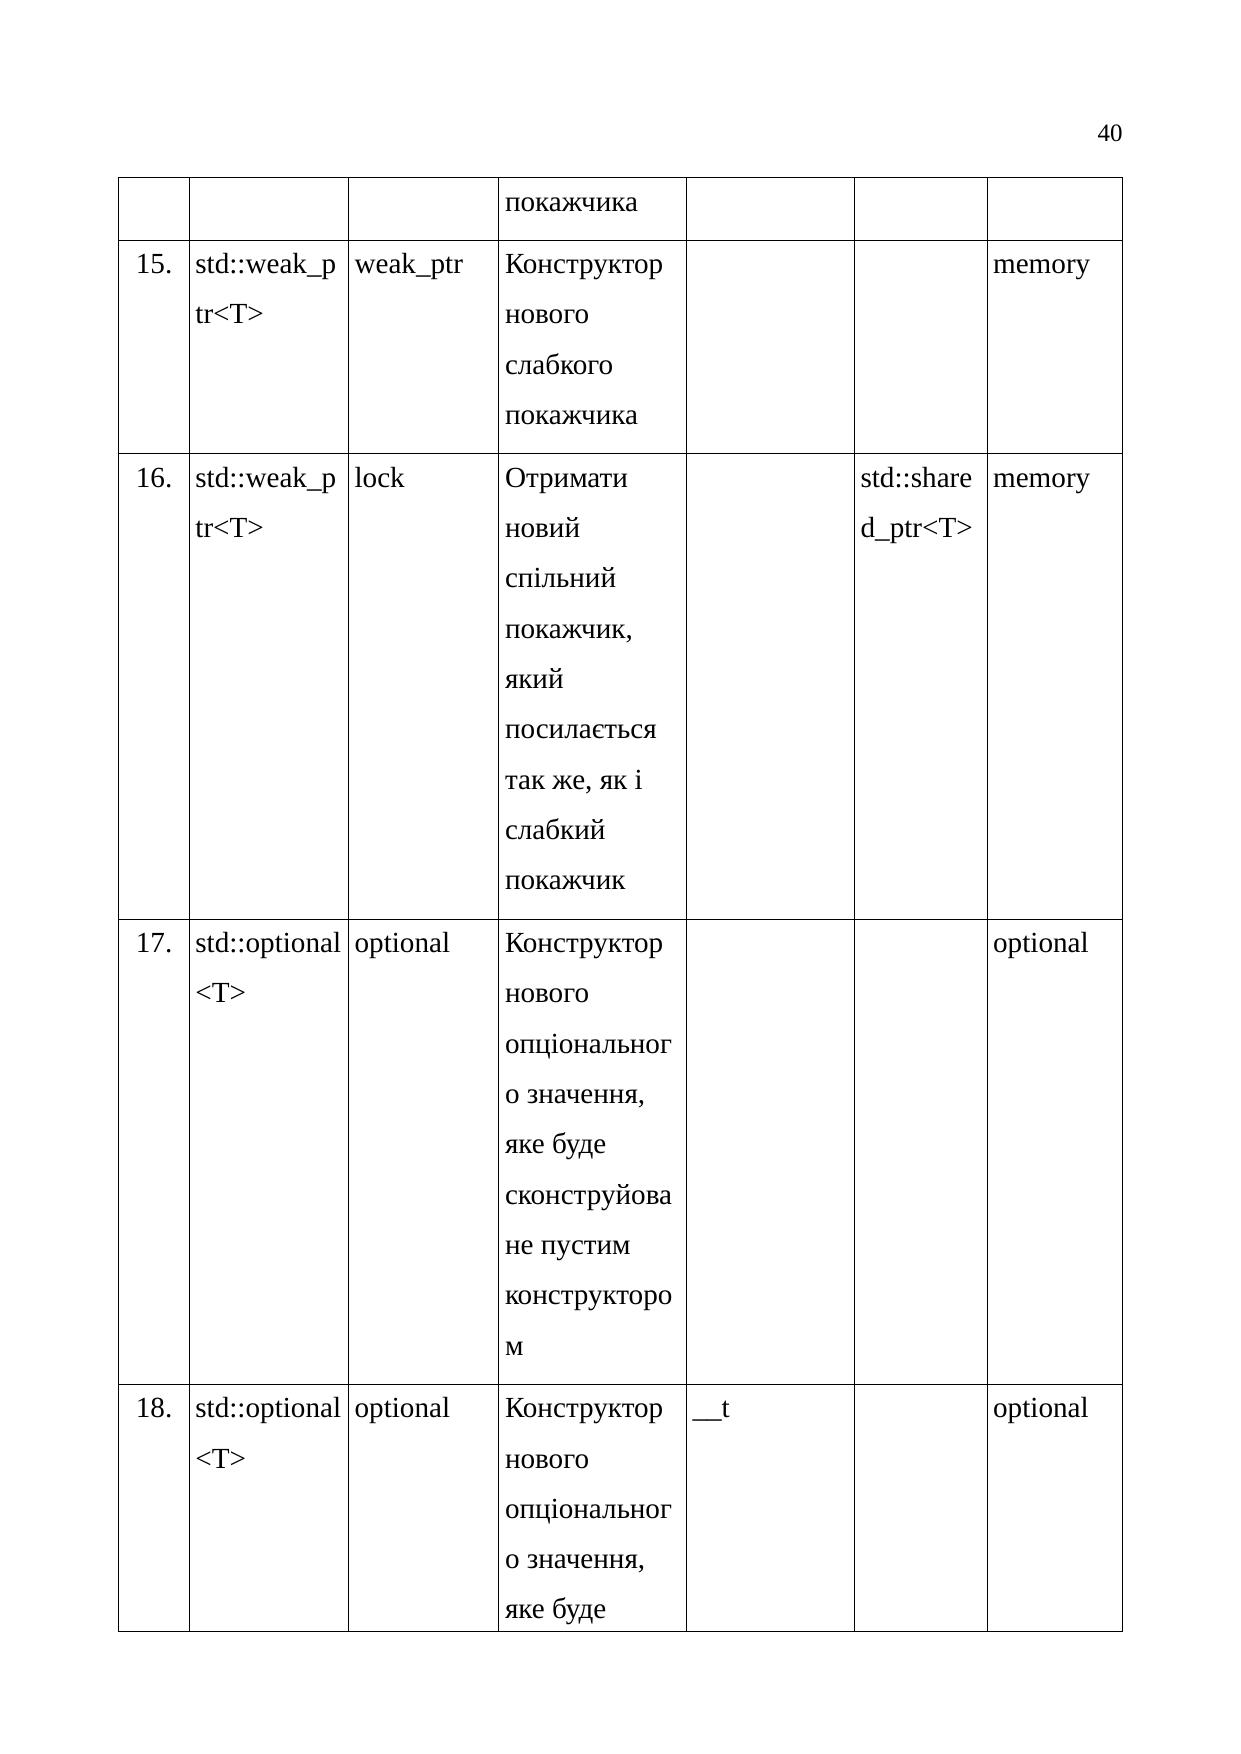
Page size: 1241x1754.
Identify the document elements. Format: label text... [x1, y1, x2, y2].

table_cell [687, 920, 854, 1384]
table_cell optional [988, 920, 1122, 1384]
table_cell [855, 241, 987, 453]
table_cell Конструктор нового опціонального значення, яке буде [499, 1385, 686, 1631]
table_cell memory [988, 454, 1122, 918]
table_cell [349, 178, 498, 239]
table_cell [119, 178, 189, 239]
table_cell optional [349, 1385, 498, 1631]
table_cell weak_ptr [349, 241, 498, 453]
table_cell [687, 178, 854, 239]
table_cell std::shared_ptr<T> [855, 454, 987, 918]
table_cell Отримати новий спільний покажчик, який посилається так же, як і слабкий покажчик [499, 454, 686, 918]
table_cell std::optional<T> [190, 920, 348, 1384]
table_cell std::weak_ptr<T> [190, 454, 348, 918]
table_cell 17. [119, 920, 189, 1384]
table_cell lock [349, 454, 498, 918]
table_cell std::optional<T> [190, 1385, 348, 1631]
table_cell 15. [119, 241, 189, 453]
table_cell [190, 178, 348, 239]
table_cell [855, 920, 987, 1384]
table_cell 18. [119, 1385, 189, 1631]
table_cell __t [687, 1385, 854, 1631]
table_cell optional [349, 920, 498, 1384]
table_cell 16. [119, 454, 189, 918]
table_cell покажчика [499, 178, 686, 239]
table_cell optional [988, 1385, 1122, 1631]
table_cell [687, 454, 854, 918]
table_cell [855, 1385, 987, 1631]
table_cell Конструктор нового слабкого покажчика [499, 241, 686, 453]
table_cell [988, 178, 1122, 239]
table_cell memory [988, 241, 1122, 453]
table_cell Конструктор нового опціонального значення, яке буде сконструйоване пустим конструктором [499, 920, 686, 1384]
table_cell [687, 241, 854, 453]
table_cell [855, 178, 987, 239]
table_cell std::weak_ptr<T> [190, 241, 348, 453]
